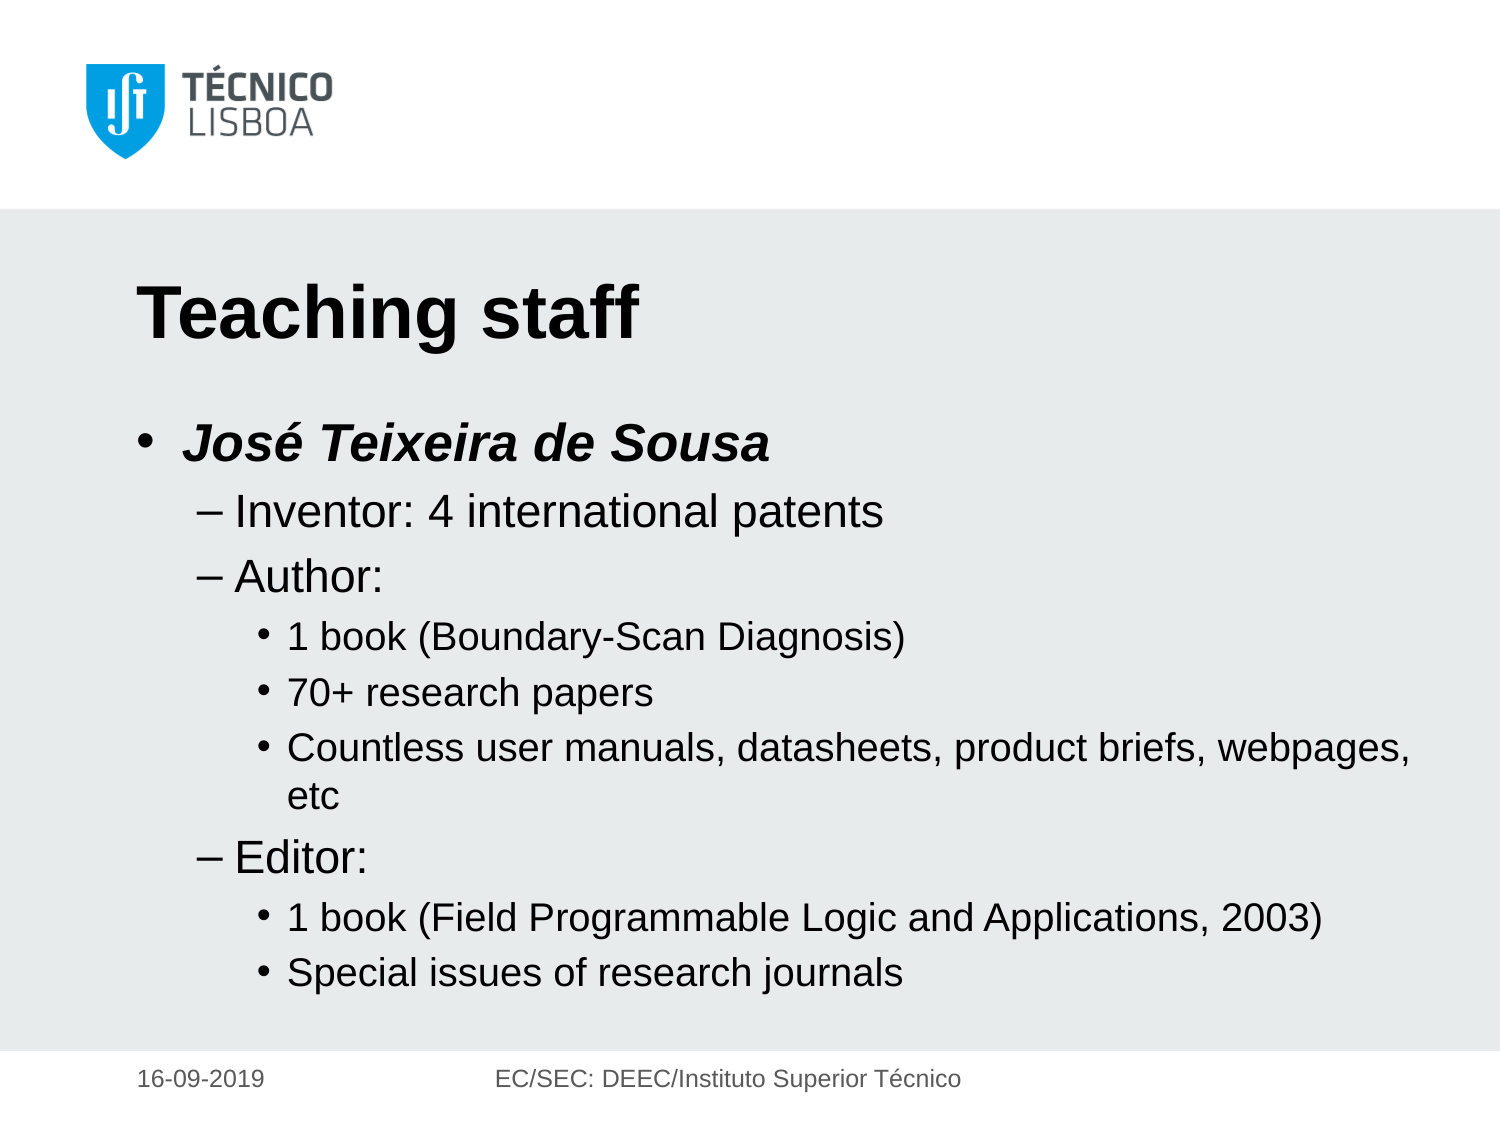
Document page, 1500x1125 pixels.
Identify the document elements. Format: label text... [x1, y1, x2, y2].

footer EC/SEC: DEEC/Instituto Superior Técnico [476, 1052, 988, 1103]
picture [0, 0, 1500, 1125]
list José Teixeira de Sousa Inventor: 4 international patents Author: 1 book (Boundary-Scan Diagnosis) 70+ research papers Countless user manuals, datasheets, product briefs, webpages, etc Editor: 1 book (Field Programmable Logic and Applications, 2003) Special issues of research journals [121, 400, 1445, 1005]
slide_number 16-09-2019 [121, 1052, 425, 1103]
title Teaching staff [121, 237, 1378, 381]
